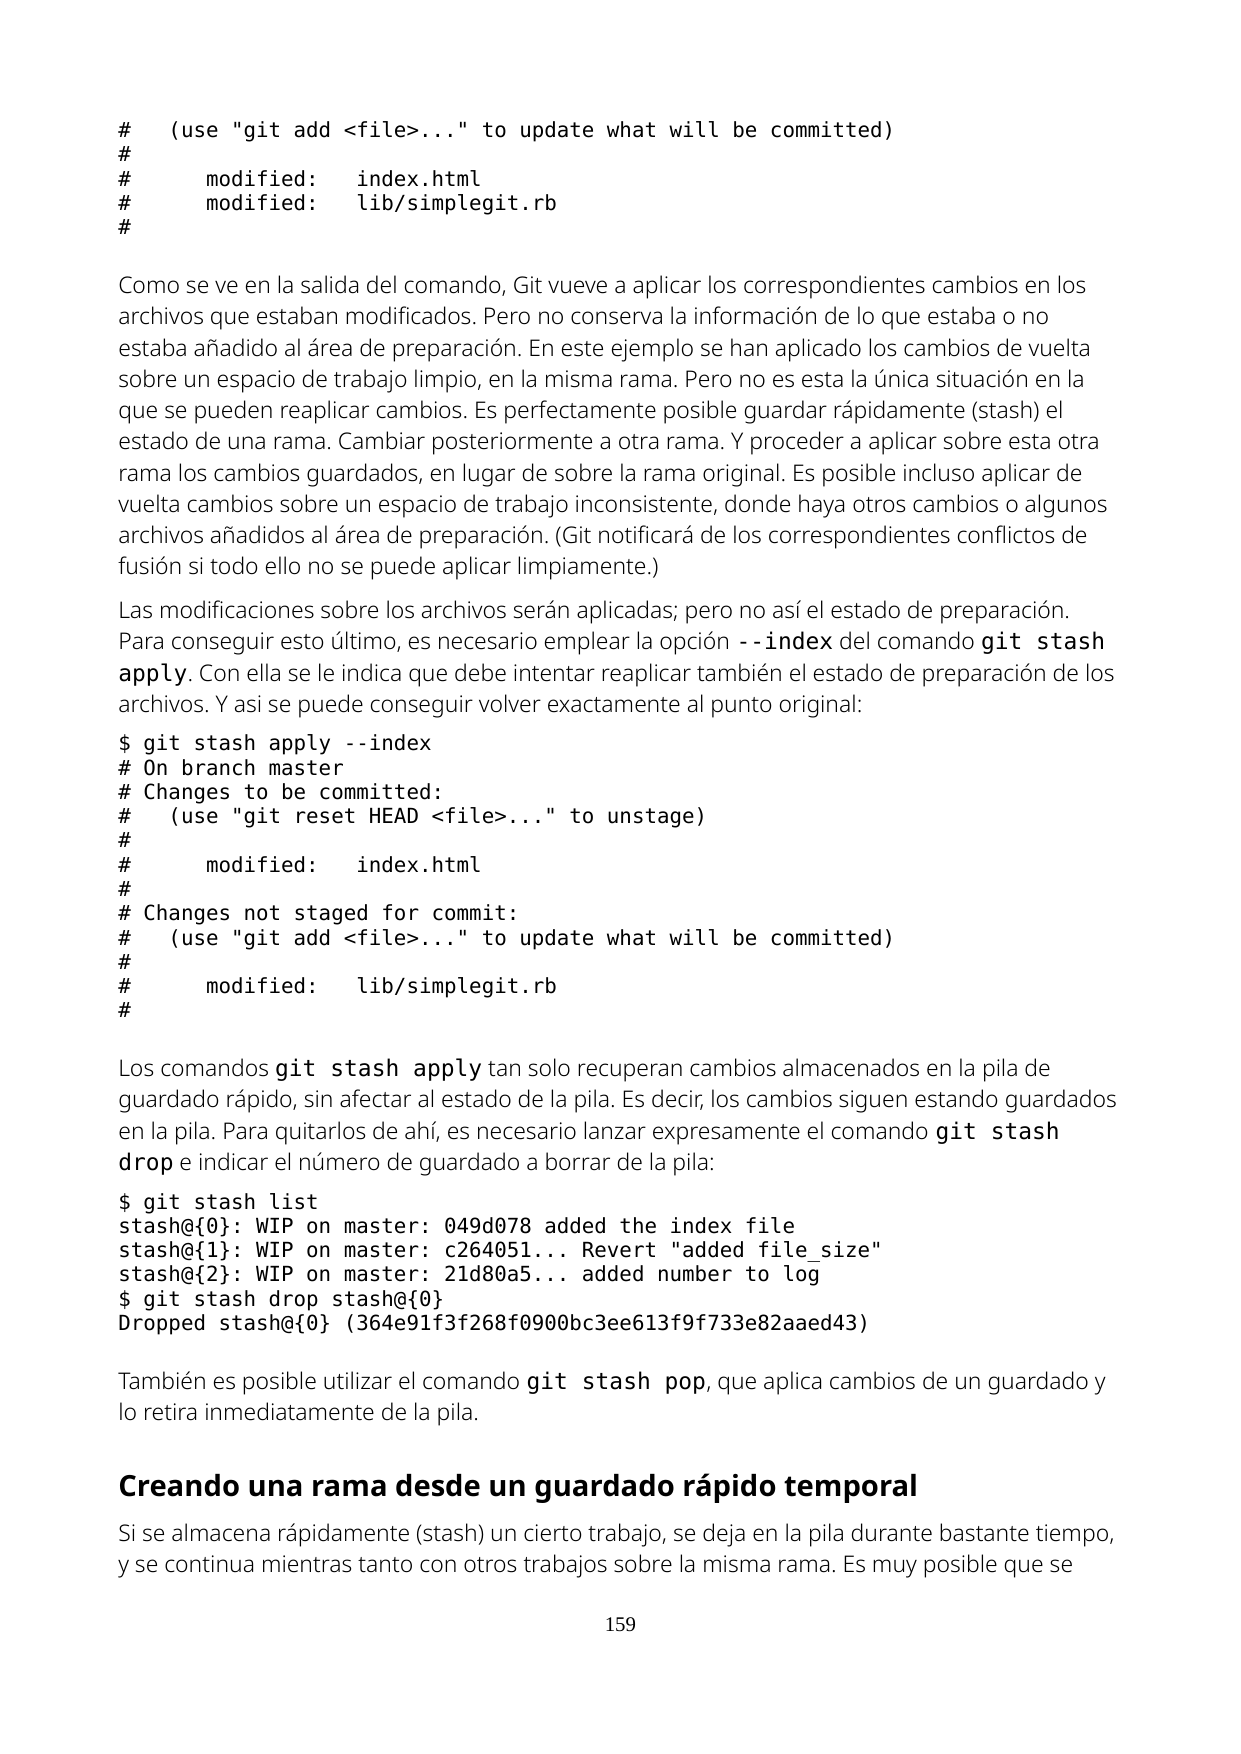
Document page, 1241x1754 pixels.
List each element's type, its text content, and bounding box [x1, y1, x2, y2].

text Como se ve en la salida del comando, Git vueve a aplicar los correspondientes cambios en los archivos que estaban modificados. Pero no conserva la información de lo que estaba o no estaba añadido al área de preparación. En este ejemplo se han aplicado los cambios de vuelta sobre un espacio de trabajo limpio, en la misma rama. Pero no es esta la única situación en la que se pueden reaplicar cambios. Es perfectamente posible guardar rápidamente (stash) el estado de una rama. Cambiar posteriormente a otra rama. Y proceder a aplicar sobre esta otra rama los cambios guardados, en lugar de sobre la rama original. Es posible incluso aplicar de vuelta cambios sobre un espacio de trabajo inconsistente, donde haya otros cambios o algunos archivos añadidos al área de preparación. (Git notificará de los correspondientes conflictos de fusión si todo ello no se puede aplicar limpiamente.) [118, 269, 1122, 581]
text También es posible utilizar el comando git stash pop, que aplica cambios de un guardado y lo retira inmediatamente de la pila. [118, 1365, 1122, 1427]
text Si se almacena rápidamente (stash) un cierto trabajo, se deja en la pila durante bastante tiempo, y se continua mientras tanto con otros trabajos sobre la misma rama. Es muy posible que se [118, 1517, 1122, 1579]
text # modified: lib/simplegit.rb [118, 191, 1122, 215]
text stash@{2}: WIP on master: 21d80a5... added number to log [118, 1262, 1122, 1287]
text # Changes to be committed: [118, 780, 1122, 804]
text stash@{1}: WIP on master: c264051... Revert "added file_size" [118, 1238, 1122, 1262]
text Los comandos git stash apply tan solo recuperan cambios almacenados en la pila de guardado rápido, sin afectar al estado de la pila. Es decir, los cambios siguen estando guardados en la pila. Para quitarlos de ahí, es necesario lanzar expresamente el comando git stash drop e indicar el número de guardado a borrar de la pila: [118, 1052, 1122, 1177]
subtitle Creando una rama desde un guardado rápido temporal [118, 1465, 1122, 1504]
text # [118, 828, 1122, 853]
text # On branch master [118, 756, 1122, 780]
text # Changes not staged for commit: [118, 901, 1122, 926]
text # [118, 950, 1122, 974]
text # (use "git add <file>..." to update what will be committed) [118, 926, 1122, 950]
text $ git stash drop stash@{0} [118, 1287, 1122, 1311]
text # modified: lib/simplegit.rb [118, 974, 1122, 998]
text $ git stash list [118, 1190, 1122, 1214]
text Las modificaciones sobre los archivos serán aplicadas; pero no así el estado de preparación. Para conseguir esto último, es necesario emplear la opción --index del comando git stash apply. Con ella se le indica que debe intentar reaplicar también el estado de preparación de los archivos. Y asi se puede conseguir volver exactamente al punto original: [118, 594, 1122, 719]
text # [118, 215, 1122, 239]
text # [118, 877, 1122, 901]
text # modified: index.html [118, 167, 1122, 191]
text # [118, 142, 1122, 167]
text stash@{0}: WIP on master: 049d078 added the index file [118, 1214, 1122, 1238]
text Dropped stash@{0} (364e91f3f268f0900bc3ee613f9f733e82aaed43) [118, 1311, 1122, 1335]
text # modified: index.html [118, 853, 1122, 877]
text # [118, 998, 1122, 1023]
text # (use "git add <file>..." to update what will be committed) [118, 118, 1122, 142]
text # (use "git reset HEAD <file>..." to unstage) [118, 804, 1122, 828]
text $ git stash apply --index [118, 731, 1122, 756]
